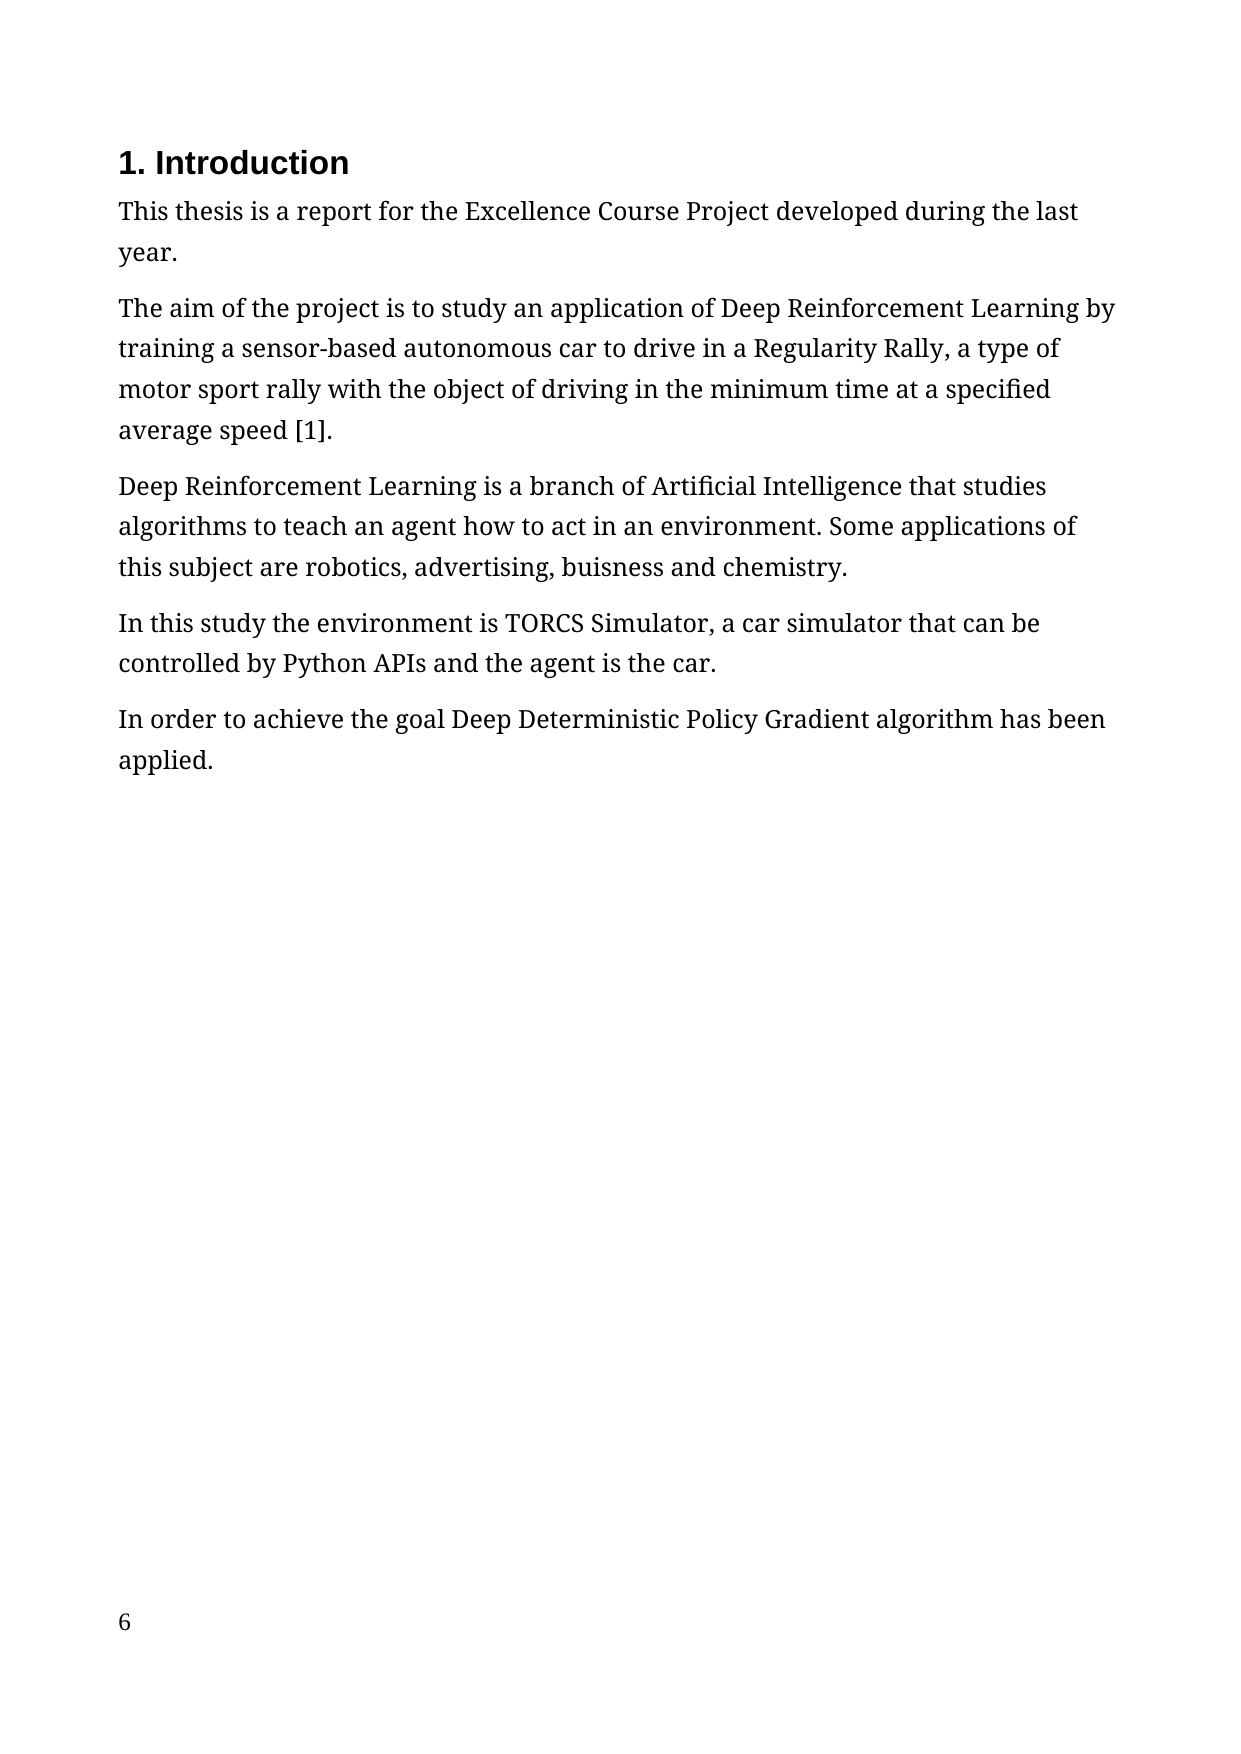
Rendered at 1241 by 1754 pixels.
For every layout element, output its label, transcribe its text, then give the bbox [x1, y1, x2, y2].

text The aim of the project is to study an application of Deep Reinforcement Learning by training a sensor-based autonomous car to drive in a Regularity Rally, a type of motor sport rally with the object of driving in the minimum time at a specified average speed [1]. [118, 290, 1122, 447]
text Deep Reinforcement Learning is a branch of Artificial Intelligence that studies algorithms to teach an agent how to act in an environment. Some applications of this subject are robotics, advertising, buisness and chemistry. [118, 468, 1122, 584]
text This thesis is a report for the Excellence Course Project developed during the last year. [118, 194, 1122, 269]
text In this study the environment is TORCS Simulator, a car simulator that can be controlled by Python APIs and the agent is the car. [118, 605, 1122, 680]
text In order to achieve the goal Deep Deterministic Policy Gradient algorithm has been applied. [118, 702, 1122, 776]
subtitle Introduction [118, 143, 1122, 182]
